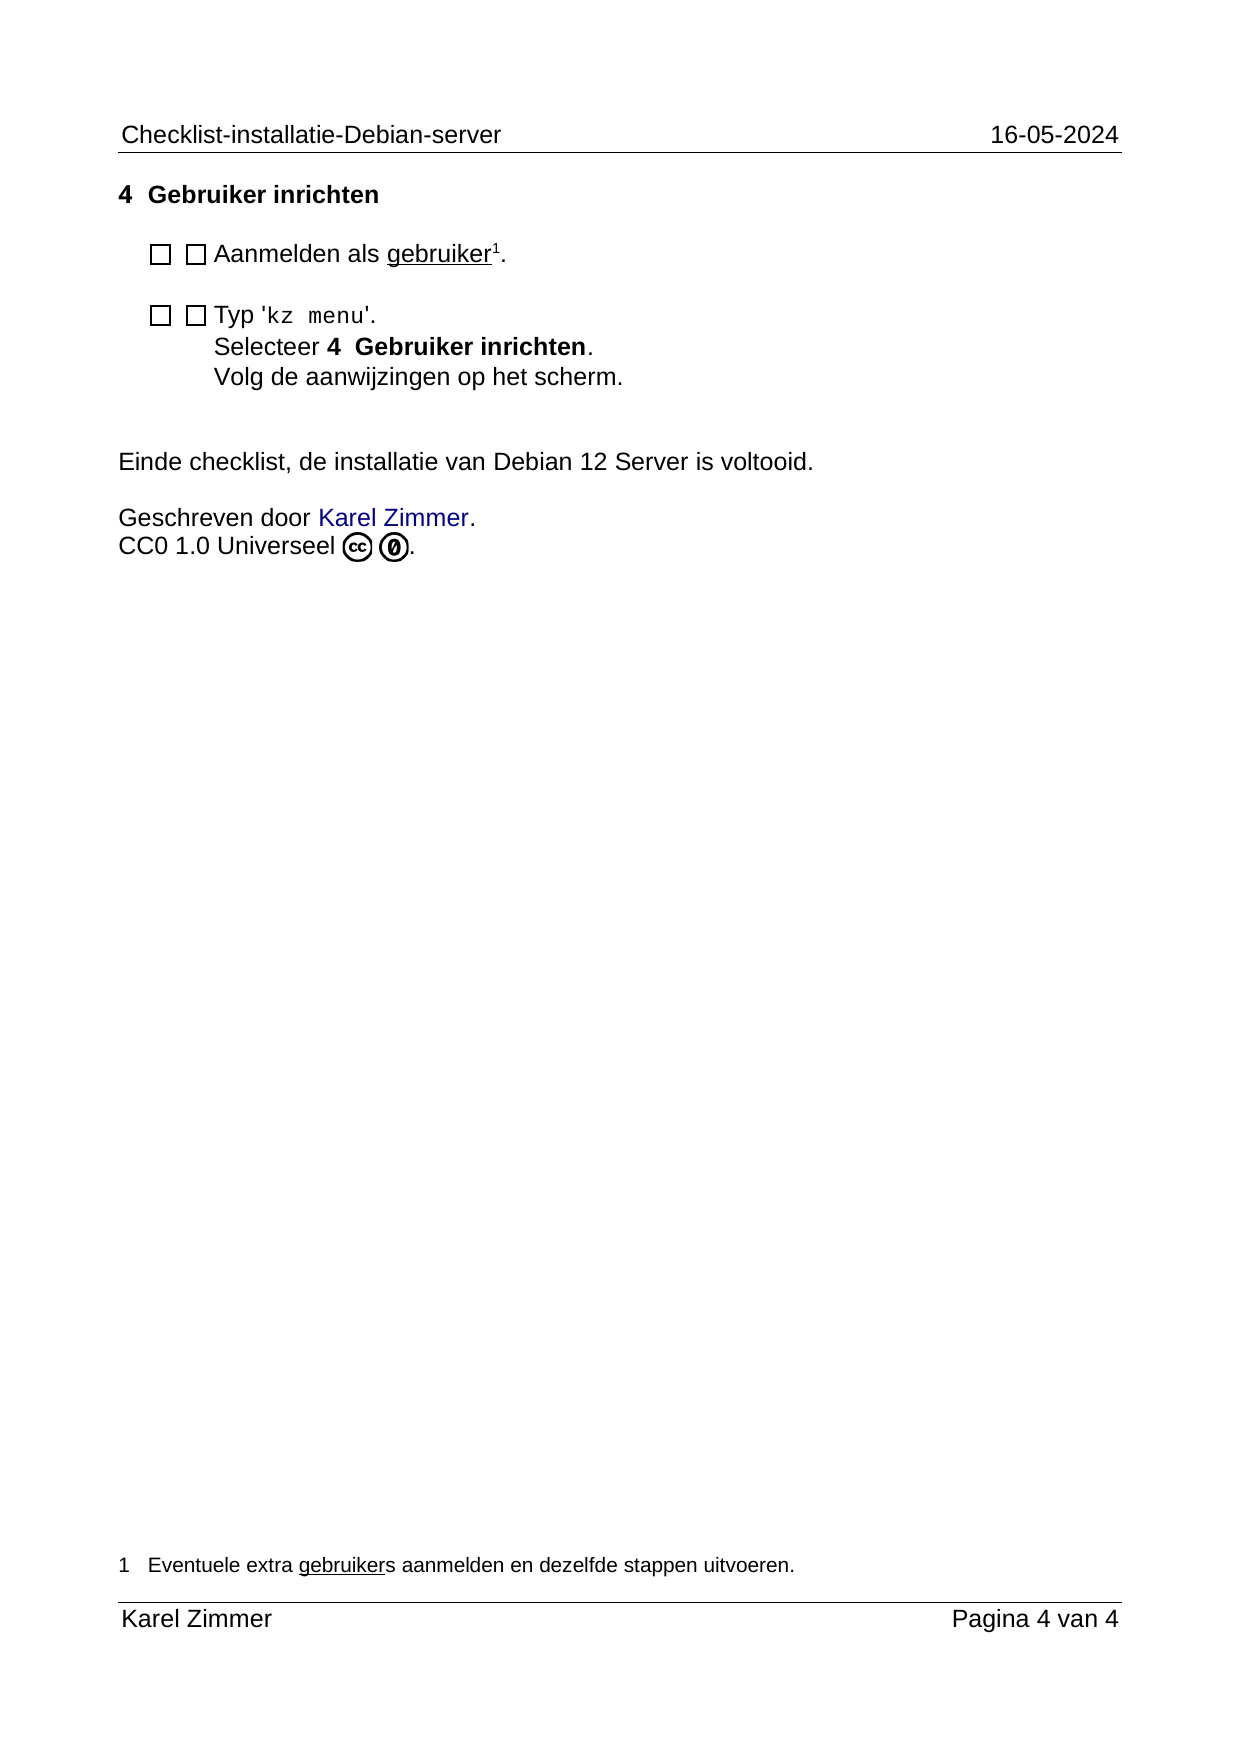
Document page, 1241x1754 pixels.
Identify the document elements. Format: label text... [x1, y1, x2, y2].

table_cell [118, 269, 142, 300]
table_header [177, 239, 213, 269]
text Einde checklist, de installatie van Debian 12 Server is voltooid. [118, 448, 1122, 476]
table_cell [177, 332, 213, 362]
table_cell Volg de aanwijzingen op het scherm. [213, 362, 1122, 392]
list . [409, 532, 1122, 562]
table_cell [177, 300, 213, 332]
table_cell Selecteer 4 Gebruiker inrichten. [213, 332, 1122, 362]
table_cell [177, 269, 213, 300]
table_cell [142, 362, 177, 392]
table_cell Typ 'kz menu'. [213, 300, 1122, 332]
list Gebruiker inrichten [118, 177, 1122, 211]
picture [379, 532, 409, 562]
table_cell [213, 269, 1122, 300]
table_cell [118, 332, 142, 362]
table_header [142, 239, 177, 269]
table_cell [118, 300, 142, 332]
table_header [118, 239, 142, 269]
table_header Aanmelden als gebruiker. [213, 239, 1122, 269]
list Geschreven door Karel Zimmer. [118, 504, 1122, 532]
picture [342, 532, 373, 562]
list CC0 1.0 Universeel [118, 532, 342, 562]
table_cell [142, 332, 177, 362]
table_cell [177, 362, 213, 392]
table_cell [142, 300, 177, 332]
table_cell [142, 269, 177, 300]
table_cell [118, 362, 142, 392]
